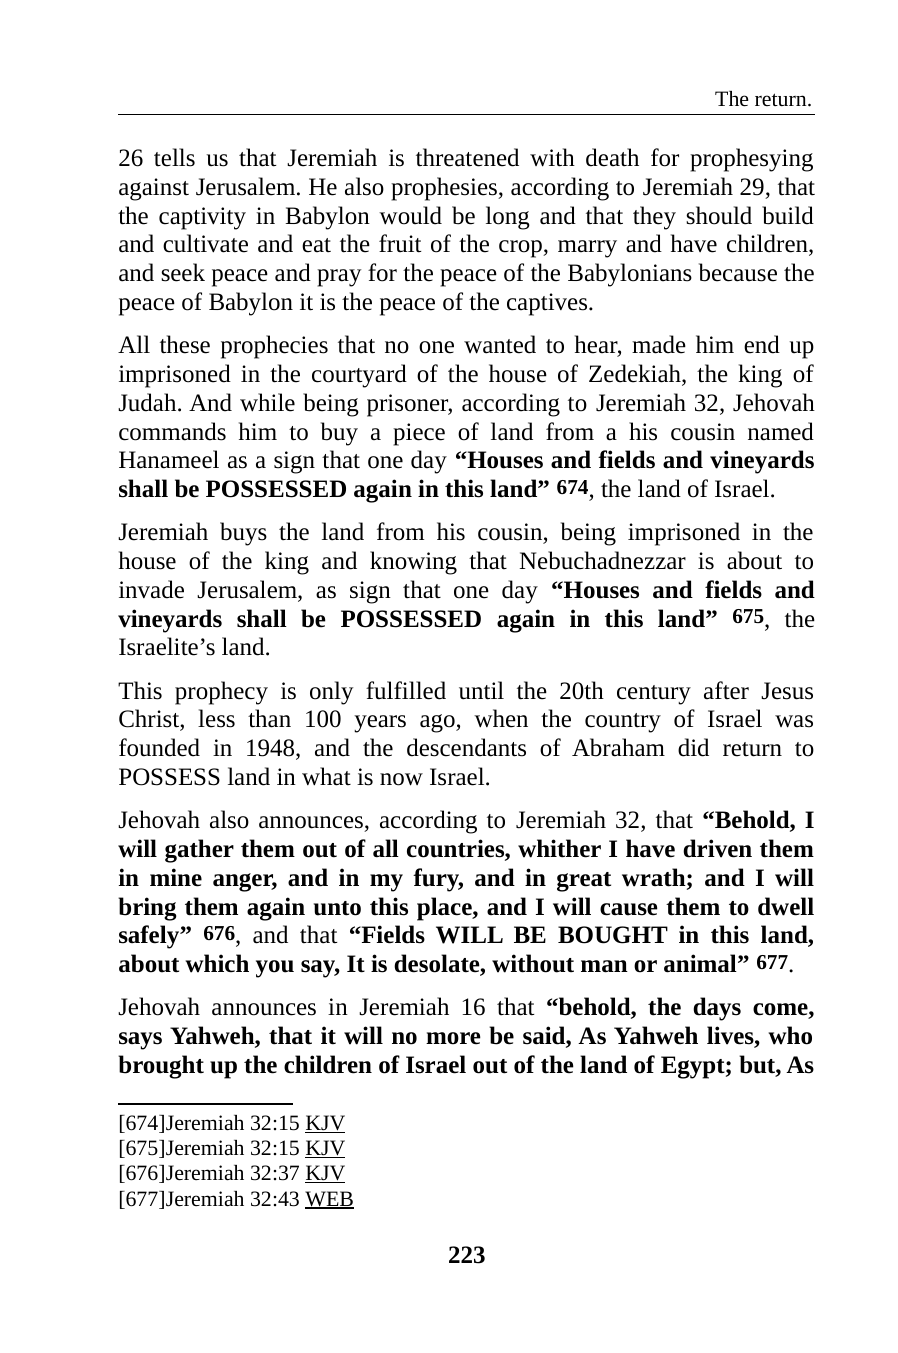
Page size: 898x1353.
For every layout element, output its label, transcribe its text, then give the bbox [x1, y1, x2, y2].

text 26 tells us that Jeremiah is threatened with death for prophesying against Jerusalem. He also prophesies, according to Jeremiah 29, that the captivity in Babylon would be long and that they should build and cultivate and eat the fruit of the crop, marry and have children, and seek peace and pray for the peace of the Babylonians because the peace of Babylon it is the peace of the captives. [118, 143, 815, 316]
text Jehovah announces in Jeremiah 16 that “behold, the days come, says Yahweh, that it will no more be said, As Yahweh lives, who brought up the children of Israel out of the land of Egypt; but, As [118, 992, 815, 1079]
text This prophecy is only fulfilled until the 20th century after Jesus Christ, less than 100 years ago, when the country of Israel was founded in 1948, and the descendants of Abraham did return to POSSESS land in what is now Israel. [118, 676, 815, 791]
text Jeremiah 32:37 KJV [118, 1160, 815, 1186]
text Jeremiah 32:43 WEB [118, 1186, 815, 1211]
text All these prophecies that no one wanted to hear, made him end up imprisoned in the courtyard of the house of Zedekiah, the king of Judah. And while being prisoner, according to Jeremiah 32, Jehovah commands him to buy a piece of land from a his cousin named Hanameel as a sign that one day “Houses and fields and vineyards shall be POSSESSED again in this land” , the land of Israel. [118, 330, 815, 503]
text Jehovah also announces, according to Jeremiah 32, that “Behold, I will gather them out of all countries, whither I have driven them in mine anger, and in my fury, and in great wrath; and I will bring them again unto this place, and I will cause them to dwell safely” , and that “Fields WILL BE BOUGHT in this land, about which you say, It is desolate, without man or animal” . [118, 805, 815, 978]
text Jeremiah 32:15 KJV [118, 1135, 815, 1160]
text Jeremiah buys the land from his cousin, being imprisoned in the house of the king and knowing that Nebuchadnezzar is about to invade Jerusalem, as sign that one day “Houses and fields and vineyards shall be POSSESSED again in this land” , the Israelite’s land. [118, 517, 815, 661]
text Jeremiah 32:15 KJV [118, 1110, 815, 1135]
